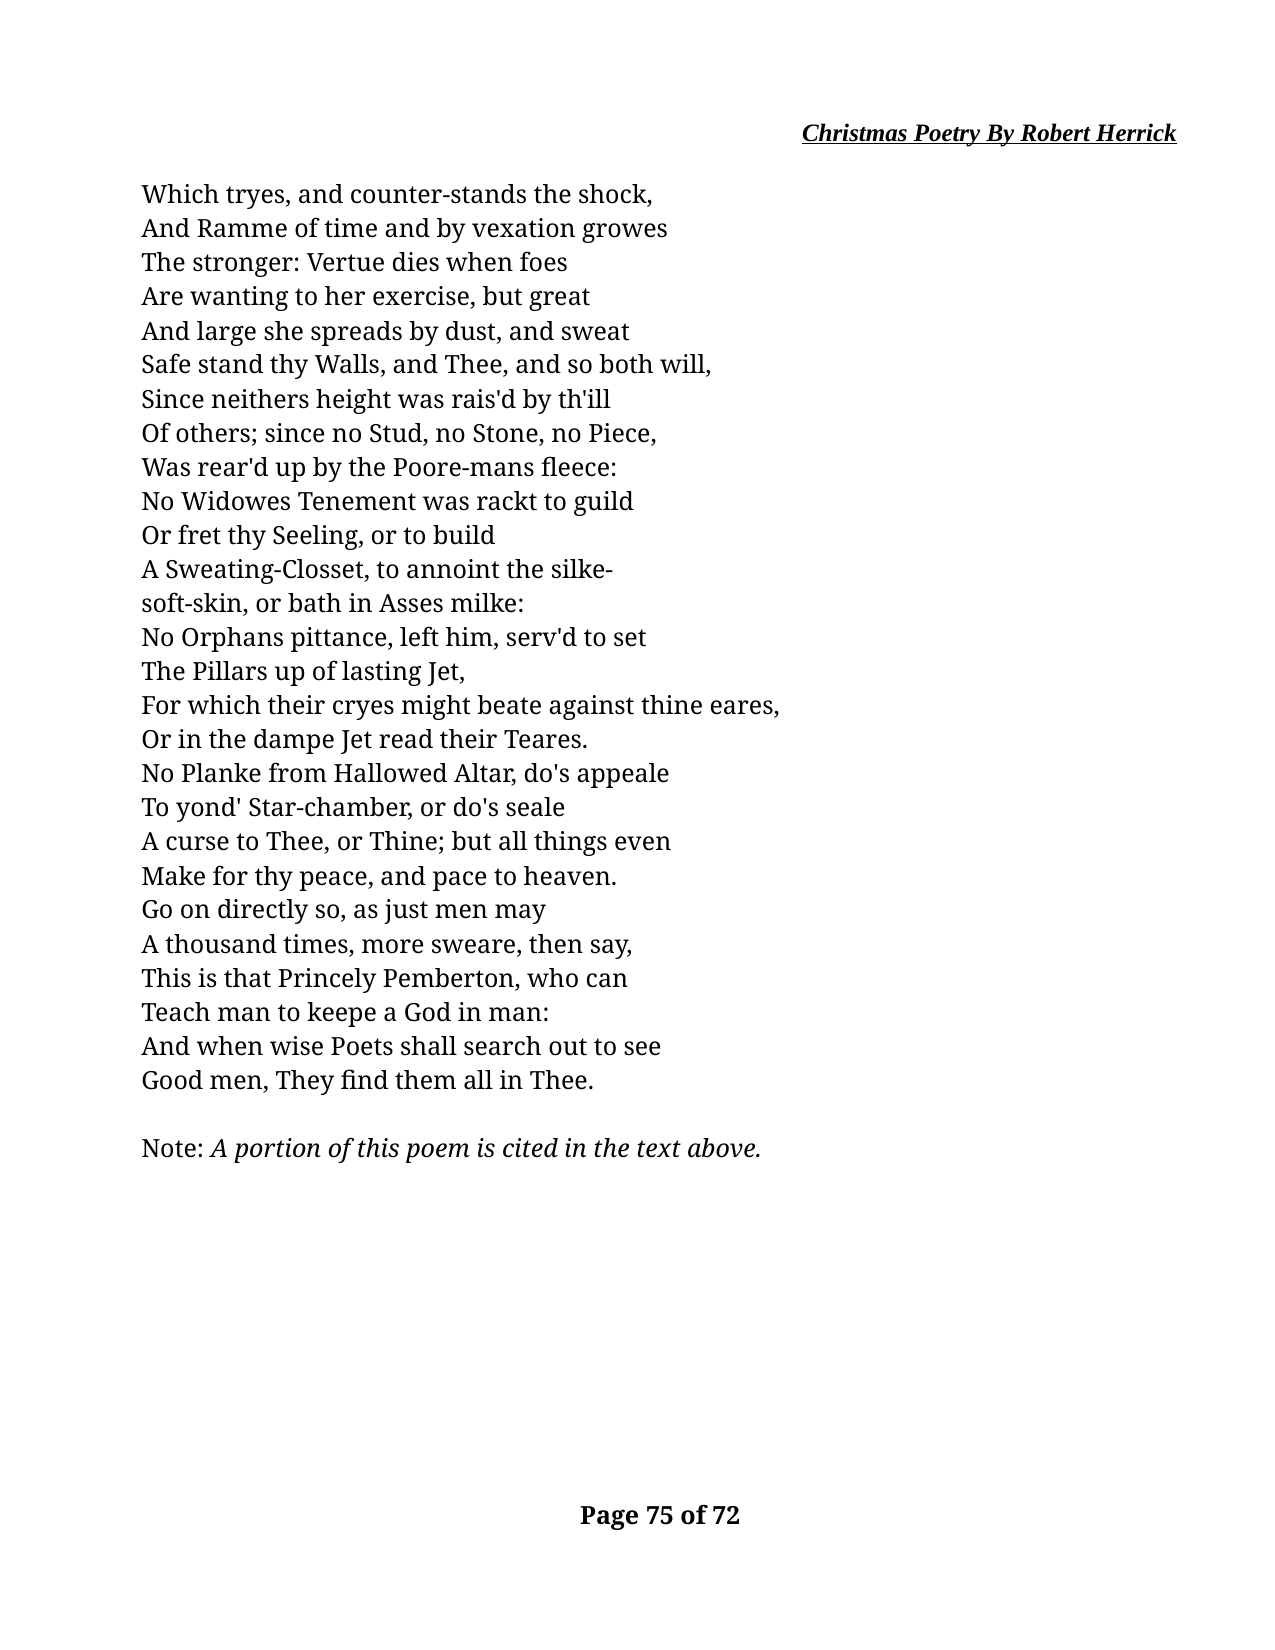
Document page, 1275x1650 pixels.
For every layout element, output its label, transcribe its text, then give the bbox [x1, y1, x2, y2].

text Go on directly so, as just men may [141, 892, 1179, 926]
text Or fret thy Seeling, or to build [141, 517, 1179, 552]
text No Planke from Hallowed Altar, do's appeale [141, 756, 1179, 790]
text Was rear'd up by the Poore-mans fleece: [141, 449, 1179, 483]
text Of others; since no Stud, no Stone, no Piece, [141, 415, 1179, 449]
text Are wanting to her exercise, but great [141, 279, 1179, 313]
text Good men, They find them all in Thee. [141, 1062, 1179, 1097]
text The stronger: Vertue dies when foes [141, 245, 1179, 279]
text The Pillars up of lasting Jet, [141, 654, 1179, 688]
text A curse to Thee, or Thine; but all things even [141, 824, 1179, 858]
text This is that Princely Pemberton, who can [141, 960, 1179, 994]
text A thousand times, more sweare, then say, [141, 926, 1179, 960]
text Make for thy peace, and pace to heaven. [141, 858, 1179, 892]
text soft-skin, or bath in Asses milke: [141, 586, 1179, 620]
text To yond' Star-chamber, or do's seale [141, 790, 1179, 824]
text No Widowes Tenement was rackt to guild [141, 483, 1179, 517]
text Teach man to keepe a God in man: [141, 994, 1179, 1028]
text A Sweating-Closset, to annoint the silke- [141, 552, 1179, 586]
text Since neithers height was rais'd by th'ill [141, 381, 1179, 415]
text And large she spreads by dust, and sweat [141, 313, 1179, 347]
text And Ramme of time and by vexation growes [141, 211, 1179, 245]
text For which their cryes might beate against thine eares, [141, 688, 1179, 722]
text Which tryes, and counter-stands the shock, [141, 177, 1179, 211]
text Note: A portion of this poem is cited in the text above. [141, 1131, 1179, 1165]
text And when wise Poets shall search out to see [141, 1028, 1179, 1062]
text No Orphans pittance, left him, serv'd to set [141, 620, 1179, 654]
text Or in the dampe Jet read their Teares. [141, 722, 1179, 756]
text Safe stand thy Walls, and Thee, and so both will, [141, 347, 1179, 381]
